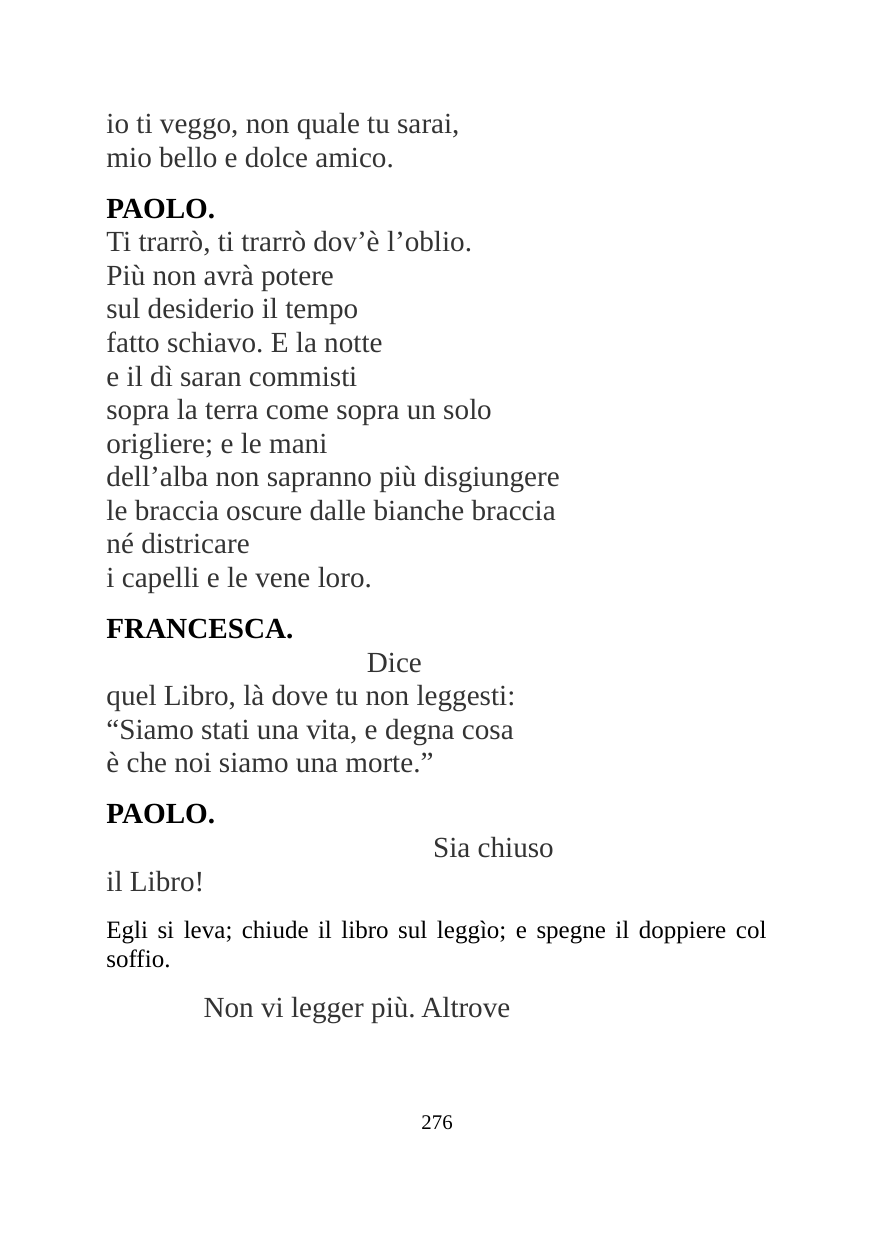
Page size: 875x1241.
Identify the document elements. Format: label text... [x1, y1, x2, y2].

text PAOLO. [106, 191, 767, 224]
text Dice [367, 645, 767, 678]
text io ti veggo, non quale tu sarai, mio bello e dolce amico. [106, 106, 767, 173]
text Egli si leva; chiude il libro sul leggìo; e spegne il doppiere col soffio. [106, 915, 767, 972]
text il Libro! [106, 864, 767, 897]
text FRANCESCA. [106, 611, 767, 645]
text Sia chiuso [433, 830, 767, 864]
text Non vi legger più. Altrove [203, 990, 767, 1024]
text Ti trarrò, ti trarrò dov’è l’oblio. Più non avrà potere sul desiderio il tempo fatto schiavo. E la notte e il dì saran commisti sopra la terra come sopra un solo origliere; e le mani dell’alba non sapranno più disgiungere le braccia oscure dalle bianche braccia né districare i capelli e le vene loro. [106, 224, 767, 593]
text PAOLO. [106, 797, 767, 830]
text quel Libro, là dove tu non leggesti: “Siamo stati una vita, e degna cosa è che noi siamo una morte.” [106, 678, 767, 779]
